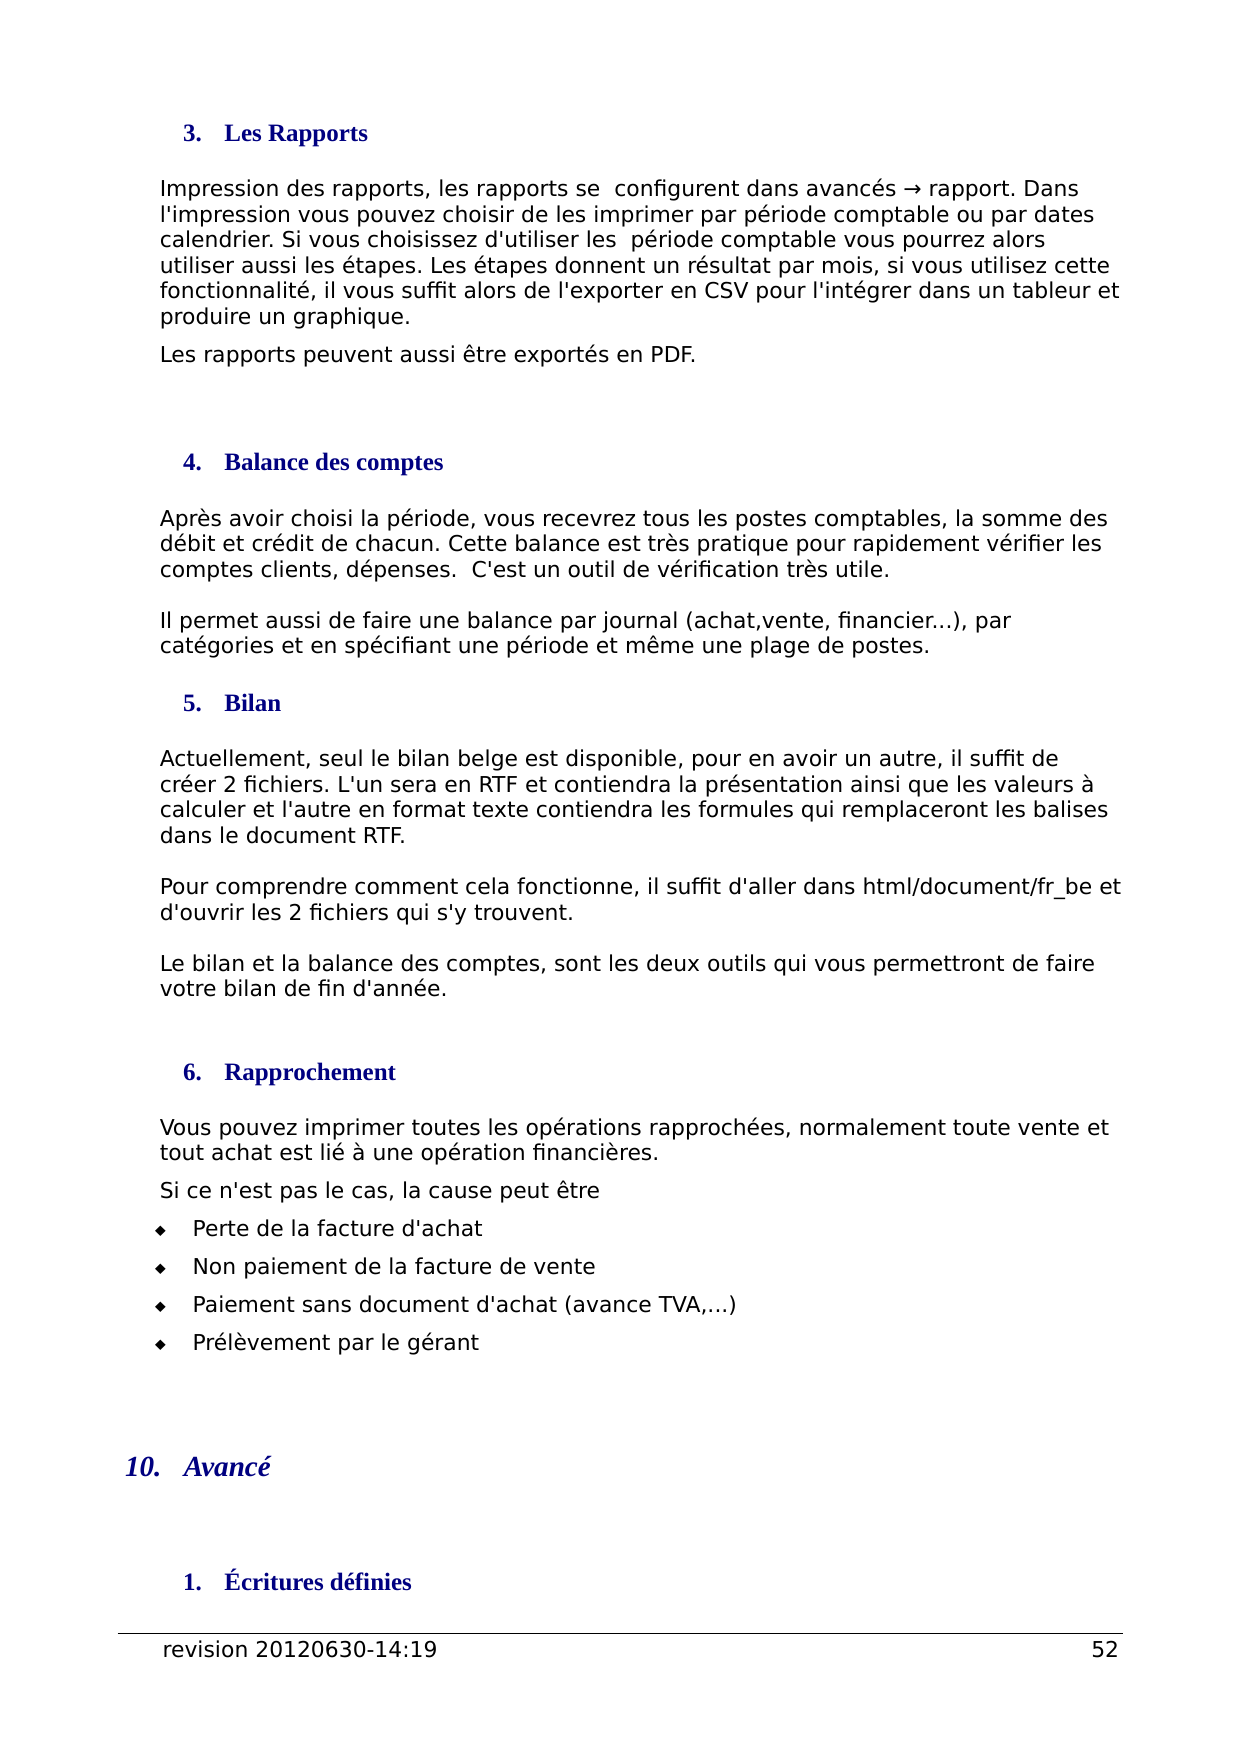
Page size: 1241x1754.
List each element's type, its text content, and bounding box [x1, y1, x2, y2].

text Pour comprendre comment cela fonctionne, il suffit d'aller dans html/document/fr_be et d'ouvrir les 2 fichiers qui s'y trouvent. [159, 874, 1123, 925]
list Paiement sans document d'achat (avance TVA,...) [155, 1292, 1123, 1318]
subtitle Balance des comptes [177, 447, 1123, 476]
subtitle Les Rapports [177, 118, 1123, 147]
text Si ce n'est pas le cas, la cause peut être [159, 1178, 1123, 1204]
text Vous pouvez imprimer toutes les opérations rapprochées, normalement toute vente et tout achat est lié à une opération financières. [159, 1115, 1123, 1166]
text Actuellement, seul le bilan belge est disponible, pour en avoir un autre, il suffit de créer 2 fichiers. L'un sera en RTF et contiendra la présentation ainsi que les valeurs à calculer et l'autre en format texte contiendra les formules qui remplaceront les balises dans le document RTF. [159, 746, 1123, 848]
list Perte de la facture d'achat [155, 1216, 1123, 1242]
text Les rapports peuvent aussi être exportés en PDF. [159, 342, 1123, 367]
text Impression des rapports, les rapports se configurent dans avancés → rapport. Dans l'impression vous pouvez choisir de les imprimer par période comptable ou par dates calendrier. Si vous choisissez d'utiliser les période comptable vous pourrez alors utiliser aussi les étapes. Les étapes donnent un résultat par mois, si vous utilisez cette fonctionnalité, il vous suffit alors de l'exporter en CSV pour l'intégrer dans un tableur et produire un graphique. [159, 176, 1123, 329]
subtitle Écritures définies [177, 1567, 1123, 1596]
list Prélèvement par le gérant [155, 1331, 1123, 1356]
subtitle Bilan [177, 688, 1123, 717]
list Non paiement de la facture de vente [155, 1254, 1123, 1280]
text Il permet aussi de faire une balance par journal (achat,vente, financier...), par catégories et en spécifiant une période et même une plage de postes. [159, 608, 1123, 659]
text Le bilan et la balance des comptes, sont les deux outils qui vous permettront de faire votre bilan de fin d'année. [159, 951, 1123, 1002]
text Après avoir choisi la période, vous recevrez tous les postes comptables, la somme des débit et crédit de chacun. Cette balance est très pratique pour rapidement vérifier les comptes clients, dépenses. C'est un outil de vérification très utile. [159, 506, 1123, 582]
subtitle Rapprochement [177, 1057, 1123, 1085]
subtitle Avancé [117, 1449, 1123, 1483]
